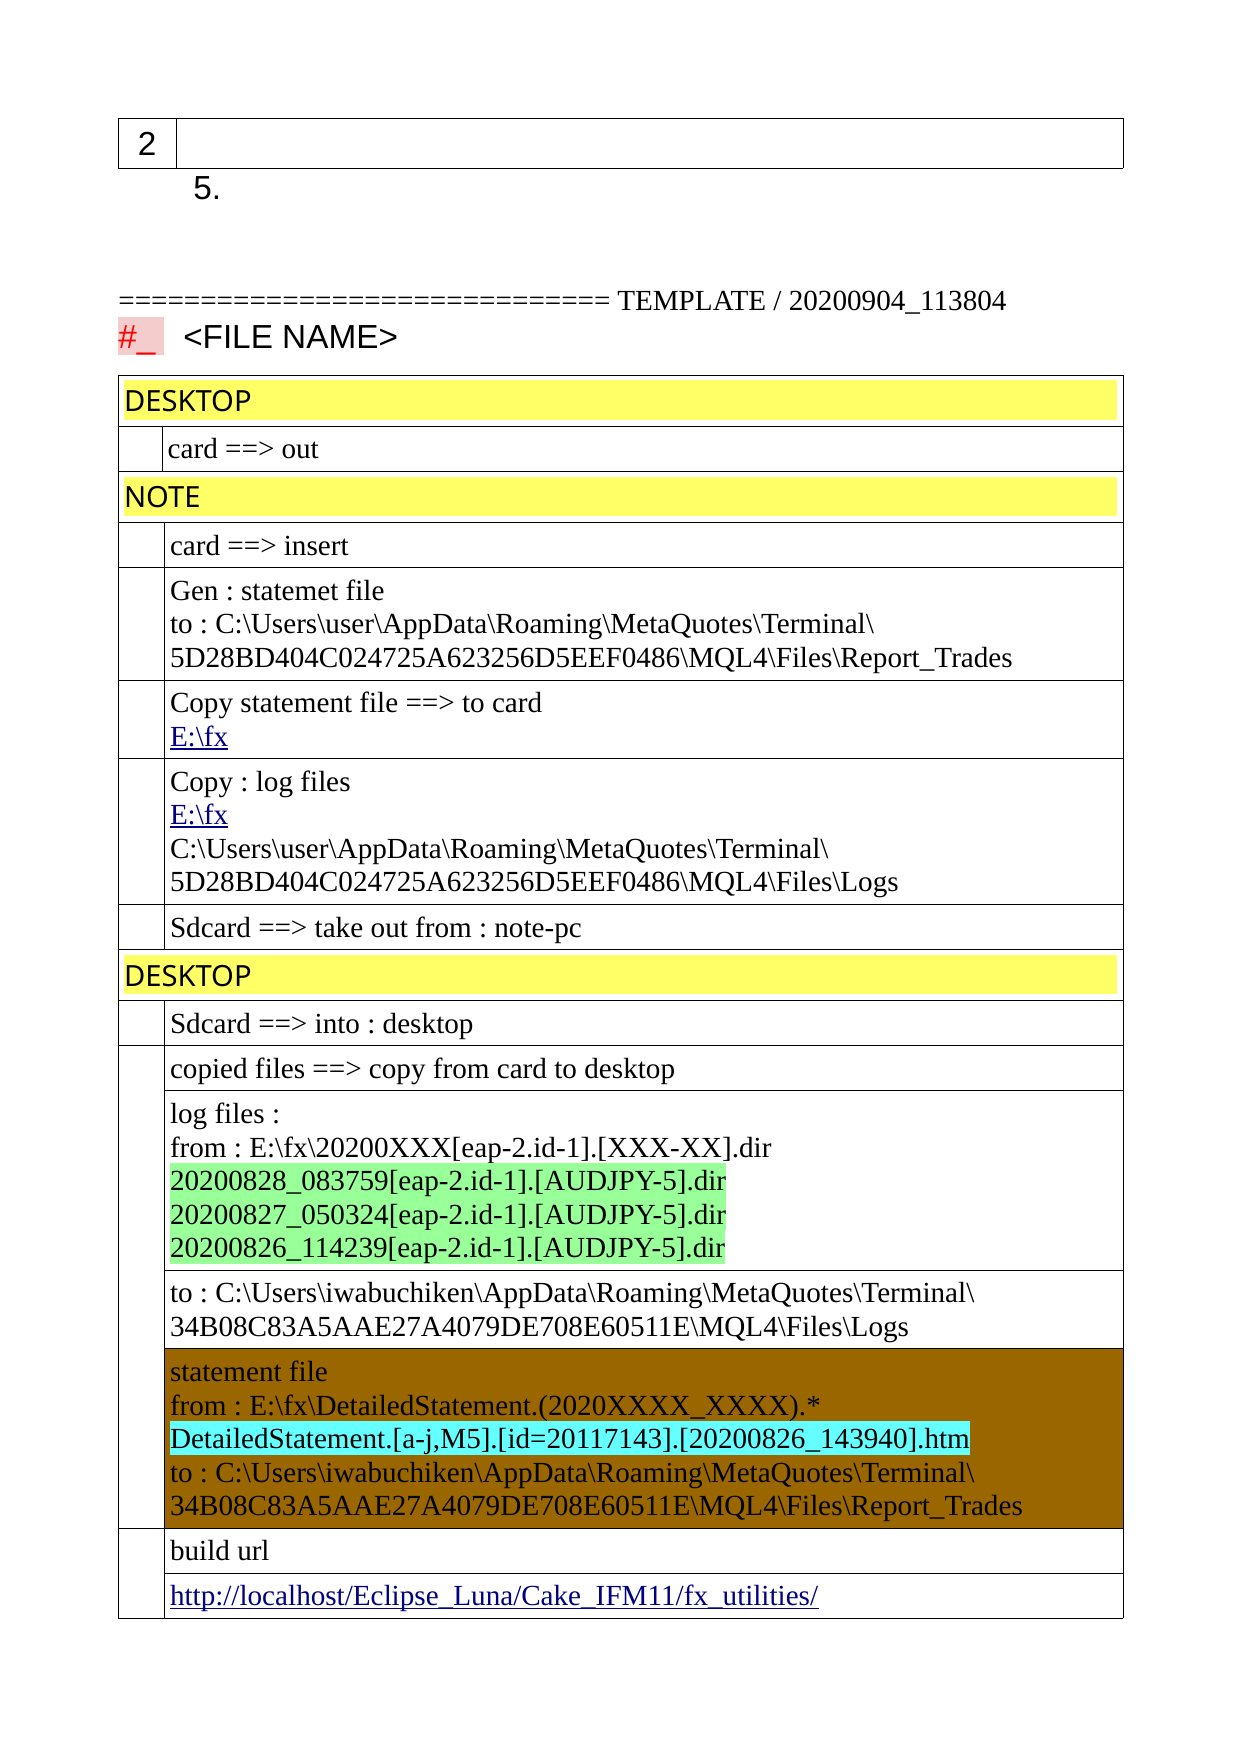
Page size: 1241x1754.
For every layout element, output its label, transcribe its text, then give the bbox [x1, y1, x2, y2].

table_cell 2 [119, 119, 176, 168]
table_cell [119, 1529, 164, 1618]
table_cell card ==> insert [165, 523, 1123, 567]
table_cell Copy : log files E:\fx C:\Users\user\AppData\Roaming\MetaQuotes\Terminal\5D28BD404C024725A623256D5EEF0486\MQL4\Files\Logs [165, 759, 1123, 904]
table_cell copied files ==> copy from card to desktop [165, 1046, 1123, 1090]
table_cell Sdcard ==> take out from : note-pc [165, 905, 1123, 949]
table_cell DESKTOP [119, 950, 1123, 1000]
table_cell [119, 568, 164, 679]
text ============================== TEMPLATE / 20200904_113804 [118, 283, 1122, 317]
table_cell [119, 681, 164, 758]
table_cell log files : from : E:\fx\20200XXX[eap-2.id-1].[XXX-XX].dir 20200828_083759[eap-2.id-1].[AUDJPY-5].dir 20200827_050324[eap-2.id-1].[AUDJPY-5].dir 20200826_114239[eap-2.id-1].[AUDJPY-5].dir [165, 1091, 1123, 1270]
table_cell [119, 905, 164, 949]
table_cell statement file from : E:\fx\DetailedStatement.(2020XXXX_XXXX).* DetailedStatement.[a-j,M5].[id=20117143].[20200826_143940].htm to : C:\Users\iwabuchiken\AppData\Roaming\MetaQuotes\Terminal\34B08C83A5AAE27A4079DE708E60511E\MQL4\Files\Report_Trades [165, 1349, 1123, 1528]
table_cell http://localhost/Eclipse_Luna/Cake_IFM11/fx_utilities/ [165, 1574, 1123, 1618]
table_cell build url [165, 1529, 1123, 1573]
table_cell [177, 119, 1123, 168]
table_cell [119, 523, 164, 567]
text #_ <FILE NAME> [118, 317, 1122, 355]
table_header DESKTOP [119, 376, 1123, 426]
table_cell NOTE [119, 472, 1123, 522]
table_cell Sdcard ==> into : desktop [165, 1001, 1123, 1045]
table_cell [119, 759, 164, 904]
table_cell card ==> out [163, 427, 1123, 471]
table_cell [119, 1046, 164, 1528]
table_cell Gen : statemet file to : C:\Users\user\AppData\Roaming\MetaQuotes\Terminal\5D28BD404C024725A623256D5EEF0486\MQL4\Files\Report_Trades [165, 568, 1123, 679]
table_cell Copy statement file ==> to card E:\fx [165, 681, 1123, 758]
table_cell [119, 427, 162, 471]
table_cell [119, 1001, 164, 1045]
table_cell to : C:\Users\iwabuchiken\AppData\Roaming\MetaQuotes\Terminal\34B08C83A5AAE27A4079DE708E60511E\MQL4\Files\Logs [165, 1271, 1123, 1348]
